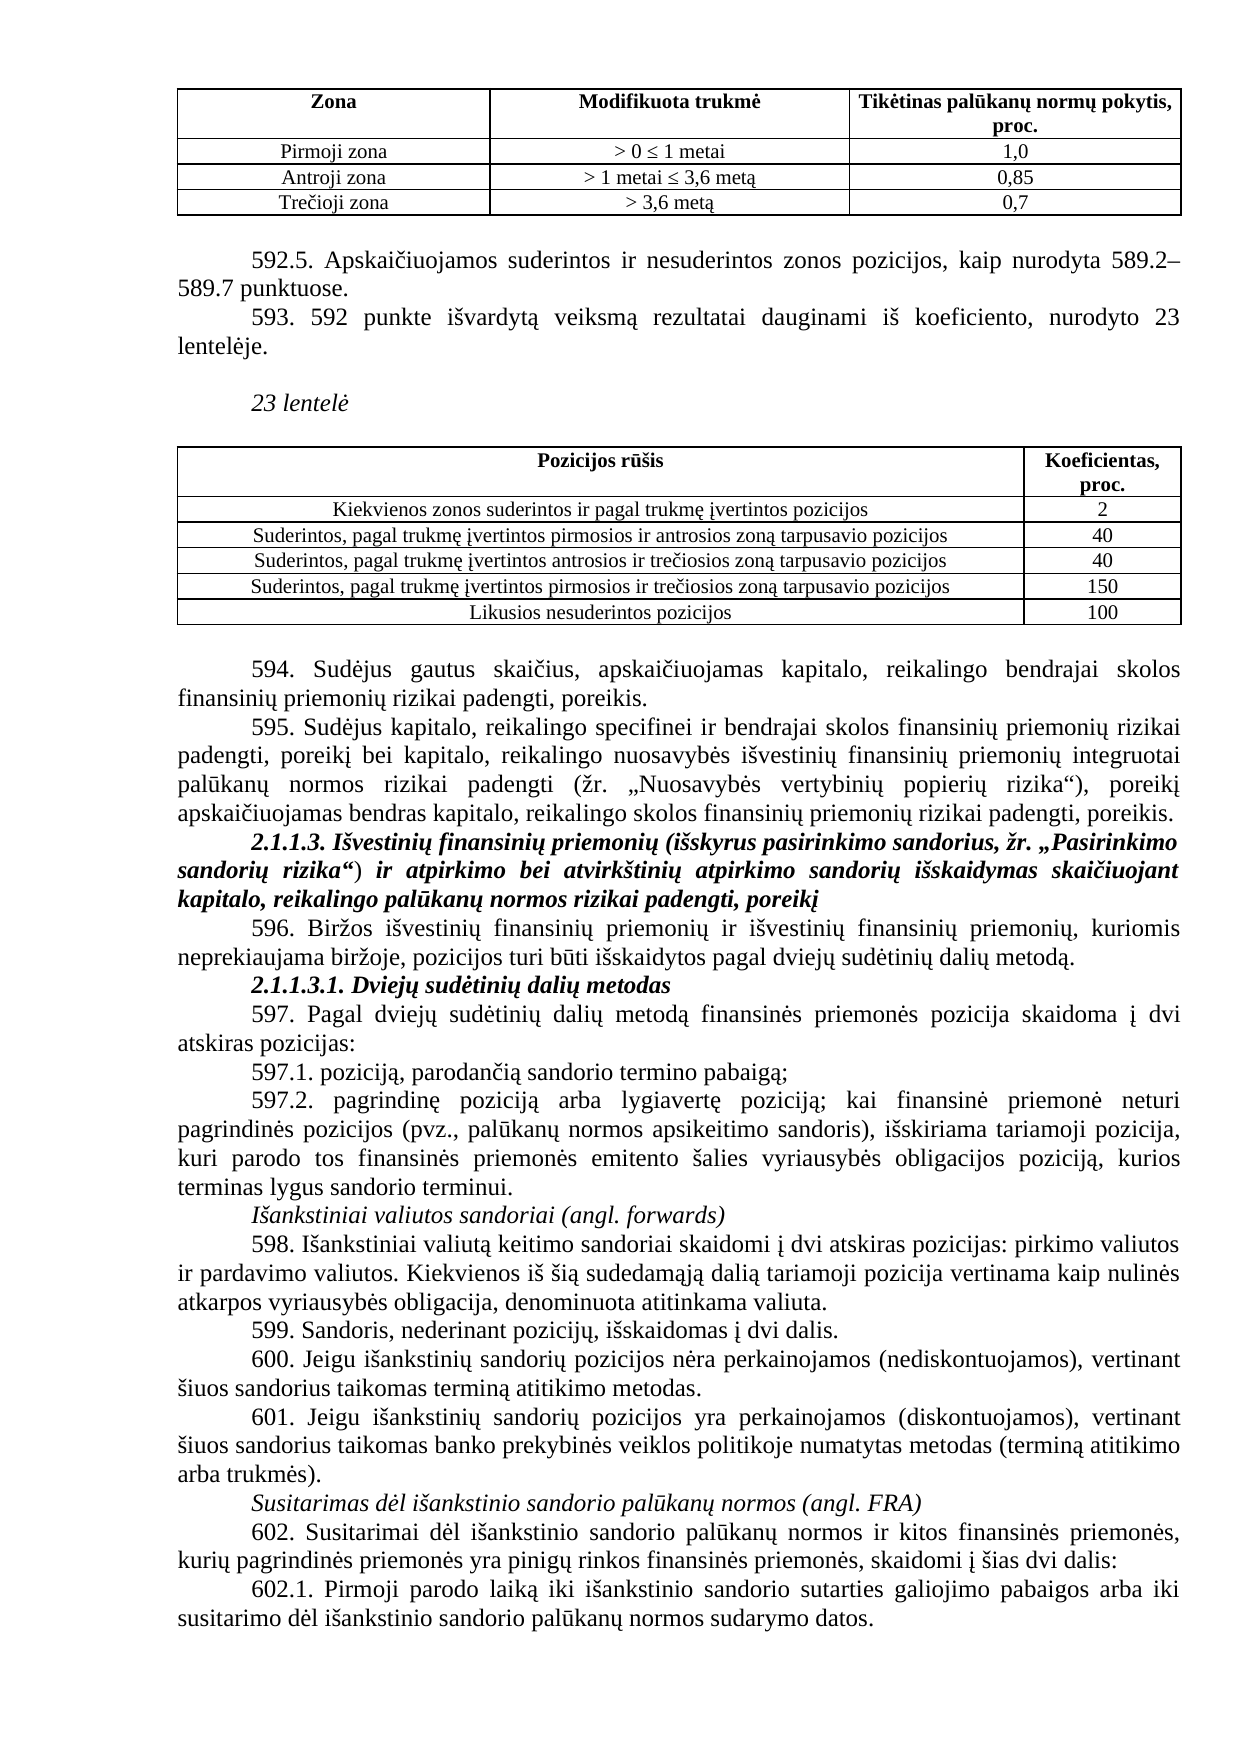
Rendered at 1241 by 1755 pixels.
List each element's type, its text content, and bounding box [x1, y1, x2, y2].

text 23 lentelė [177, 388, 1181, 417]
text 2.1.1.3.1. Dviejų sudėtinių dalių metodas [177, 970, 1181, 999]
text 592.5. Apskaičiuojamos suderintos ir nesuderintos zonos pozicijos, kaip nurodyta 589.2–589.7 punktuose. [177, 245, 1181, 302]
text Susitarimas dėl išankstinio sandorio palūkanų normos (angl. FRA) [177, 1488, 1181, 1517]
text 595. Sudėjus kapitalo, reikalingo specifinei ir bendrajai skolos finansinių priemonių rizikai padengti, poreikį bei kapitalo, reikalingo nuosavybės išvestinių finansinių priemonių integruotai palūkanų normos rizikai padengti (žr. „Nuosavybės vertybinių popierių rizika“), poreikį apskaičiuojamas bendras kapitalo, reikalingo skolos finansinių priemonių rizikai padengti, poreikis. [177, 712, 1181, 827]
text 602. Susitarimai dėl išankstinio sandorio palūkanų normos ir kitos finansinės priemonės, kurių pagrindinės priemonės yra pinigų rinkos finansinės priemonės, skaidomi į šias dvi dalis: [177, 1517, 1181, 1574]
text 599. Sandoris, nederinant pozicijų, išskaidomas į dvi dalis. [177, 1315, 1181, 1344]
text 597.2. pagrindinę poziciją arba lygiavertę poziciją; kai finansinė priemonė neturi pagrindinės pozicijos (pvz., palūkanų normos apsikeitimo sandoris), išskiriama tariamoji pozicija, kuri parodo tos finansinės priemonės emitento šalies vyriausybės obligacijos poziciją, kurios terminas lygus sandorio terminui. [177, 1085, 1181, 1200]
text 596. Biržos išvestinių finansinių priemonių ir išvestinių finansinių priemonių, kuriomis neprekiaujama biržoje, pozicijos turi būti išskaidytos pagal dviejų sudėtinių dalių metodą. [177, 913, 1181, 970]
text 598. Išankstiniai valiutą keitimo sandoriai skaidomi į dvi atskiras pozicijas: pirkimo valiutos ir pardavimo valiutos. Kiekvienos iš šią sudedamąją dalią tariamoji pozicija vertinama kaip nulinės atkarpos vyriausybės obligacija, denominuota atitinkama valiuta. [177, 1229, 1181, 1315]
text Išankstiniai valiutos sandoriai (angl. forwards) [177, 1200, 1181, 1229]
text 597.1. poziciją, parodančią sandorio termino pabaigą; [177, 1057, 1181, 1085]
text 594. Sudėjus gautus skaičius, apskaičiuojamas kapitalo, reikalingo bendrajai skolos finansinių priemonių rizikai padengti, poreikis. [177, 654, 1181, 712]
text 602.1. Pirmoji parodo laiką iki išankstinio sandorio sutarties galiojimo pabaigos arba iki susitarimo dėl išankstinio sandorio palūkanų normos sudarymo datos. [177, 1574, 1181, 1632]
table_header Zona [178, 90, 489, 137]
text 600. Jeigu išankstinių sandorių pozicijos nėra perkainojamos (nediskontuojamos), vertinant šiuos sandorius taikomas terminą atitikimo metodas. [177, 1344, 1181, 1402]
table_header Pozicijos rūšis [178, 448, 1023, 496]
text 601. Jeigu išankstinių sandorių pozicijos yra perkainojamos (diskontuojamos), vertinant šiuos sandorius taikomas banko prekybinės veiklos politikoje numatytas metodas (terminą atitikimo arba trukmės). [177, 1402, 1181, 1488]
text 597. Pagal dviejų sudėtinių dalių metodą finansinės priemonės pozicija skaidoma į dvi atskiras pozicijas: [177, 999, 1181, 1057]
text 2.1.1.3. Išvestinių finansinių priemonių (išskyrus pasirinkimo sandorius, žr. „Pasirinkimo sandorių rizika“) ir atpirkimo bei atvirkštinių atpirkimo sandorių išskaidymas skaičiuojant kapitalo, reikalingo palūkanų normos rizikai padengti, poreikį [177, 827, 1181, 913]
table_header Modifikuota trukmė [491, 90, 849, 137]
text 593. 592 punkte išvardytą veiksmą rezultatai dauginami iš koeficiento, nurodyto 23 lentelėje. [177, 302, 1181, 360]
